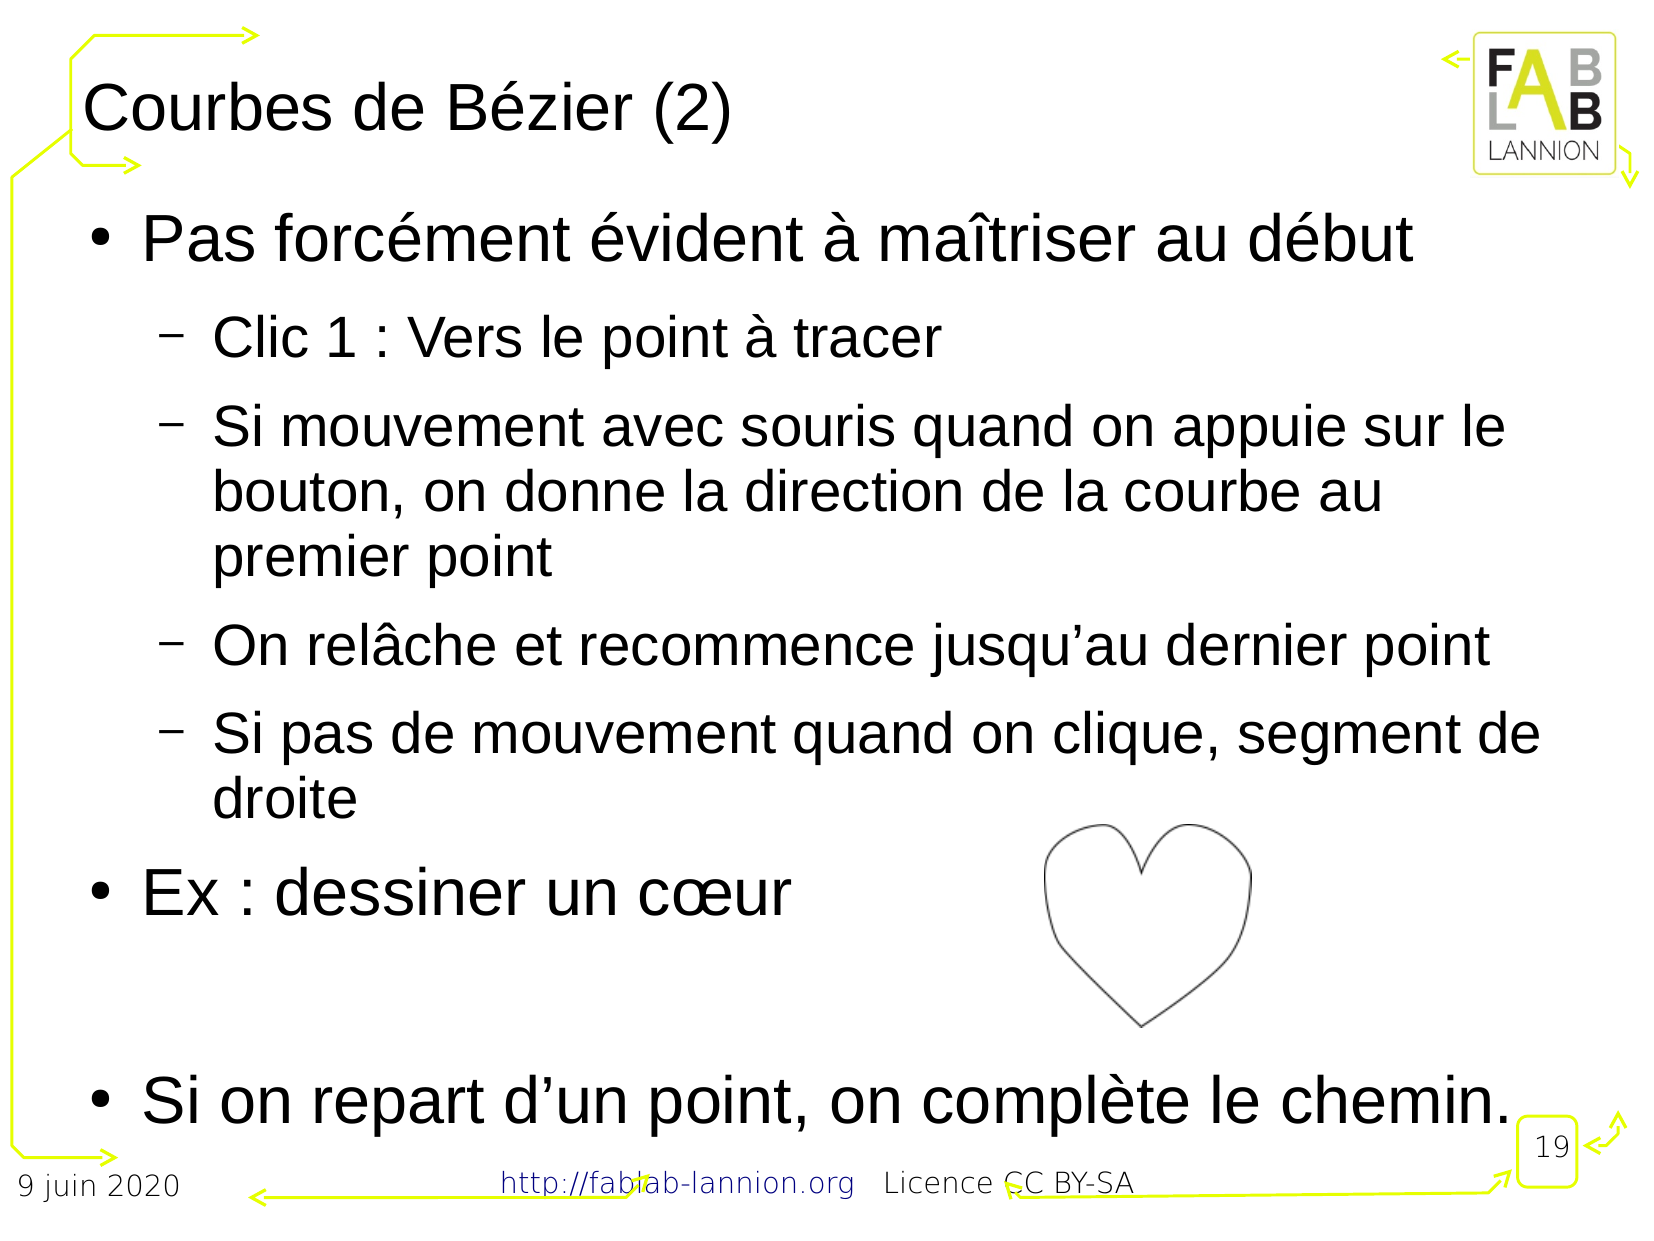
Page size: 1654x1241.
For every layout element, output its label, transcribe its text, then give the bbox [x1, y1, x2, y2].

picture [1044, 824, 1252, 1028]
picture [1470, 29, 1619, 178]
list Pas forcément évident à maîtriser au début Clic 1 : Vers le point à tracer Si mouvement avec souris quand on appuie sur le bouton, on donne la direction de la courbe au premier point On relâche et recommence jusqu’au dernier point Si pas de mouvement quand on clique, segment de droite Ex : dessiner un cœur Si on repart d’un point, on complète le chemin. [70, 200, 1559, 921]
title Courbes de Bézier (2) [82, 49, 1441, 166]
